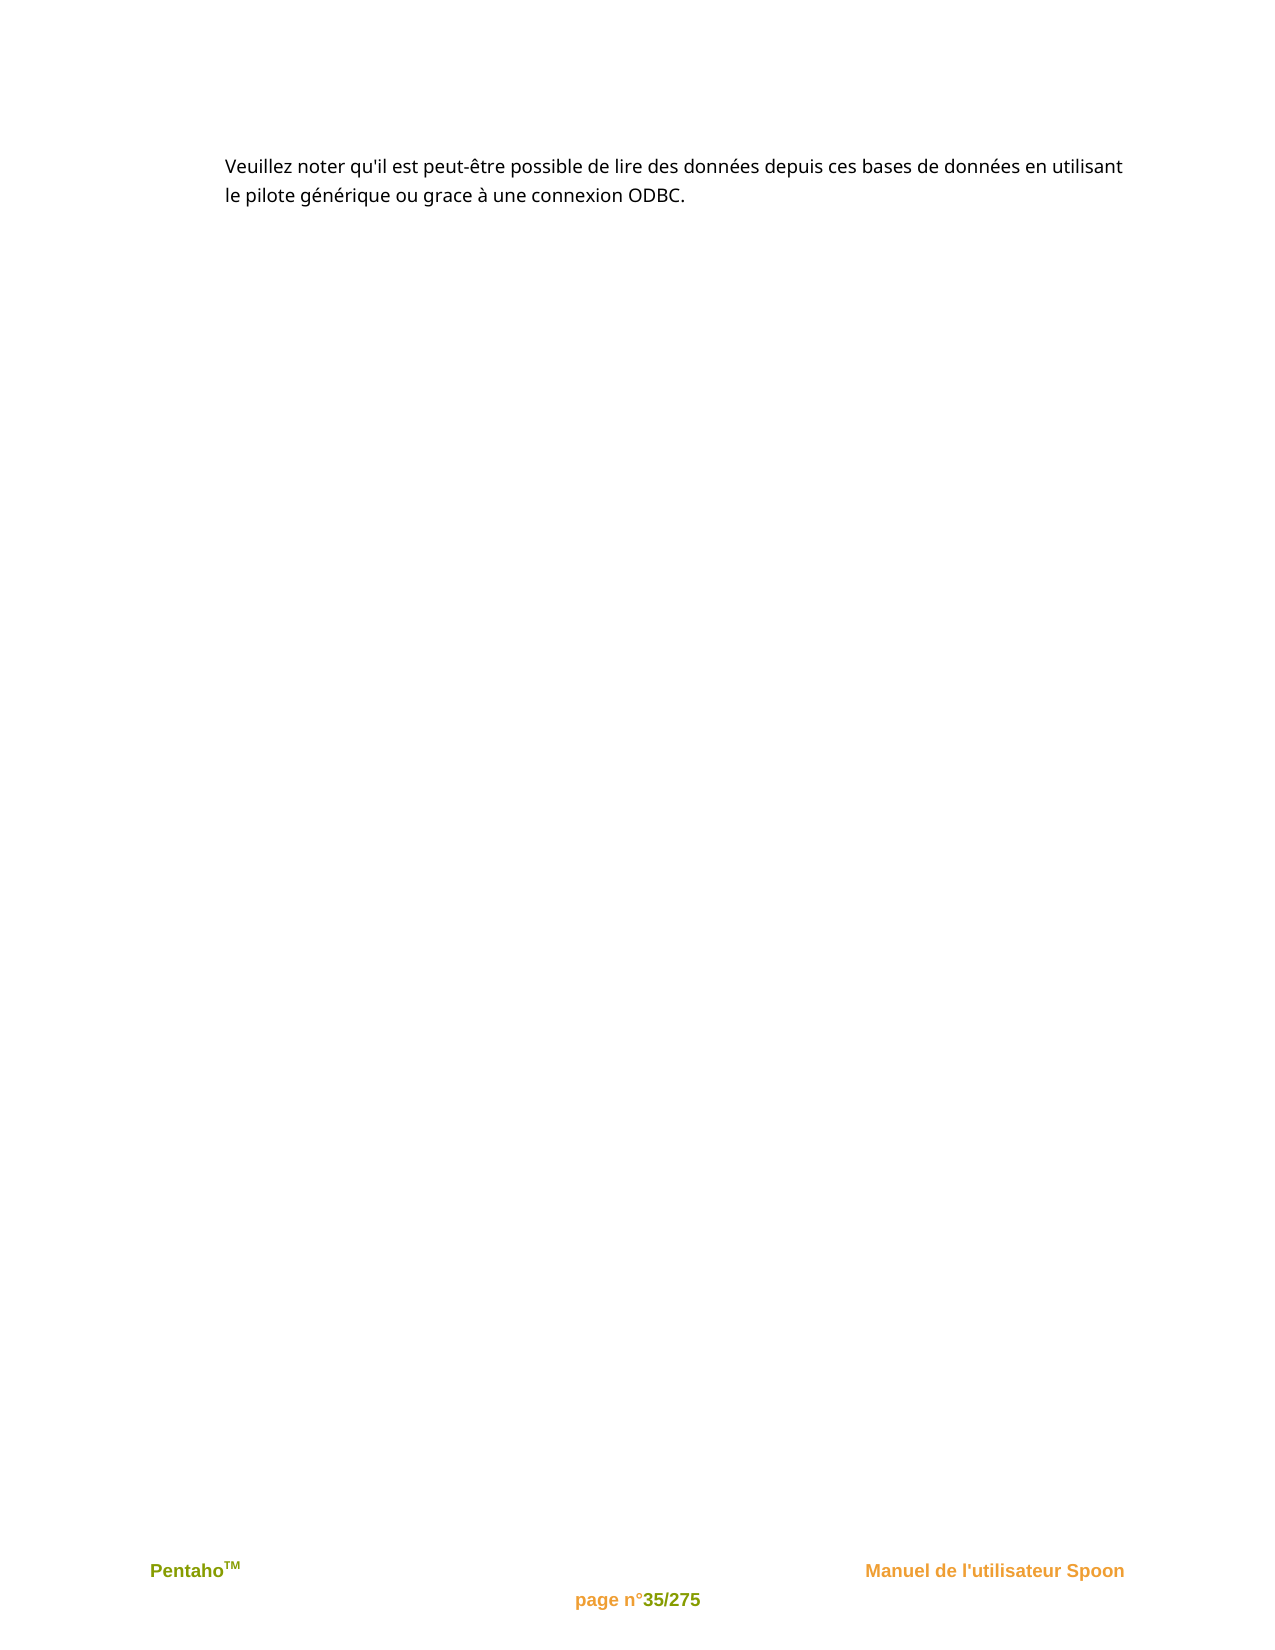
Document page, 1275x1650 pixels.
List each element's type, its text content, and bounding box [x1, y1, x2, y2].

text Veuillez noter qu'il est peut-être possible de lire des données depuis ces bases de données en utilisant le pilote générique ou grace à une connexion ODBC. [225, 150, 1125, 208]
